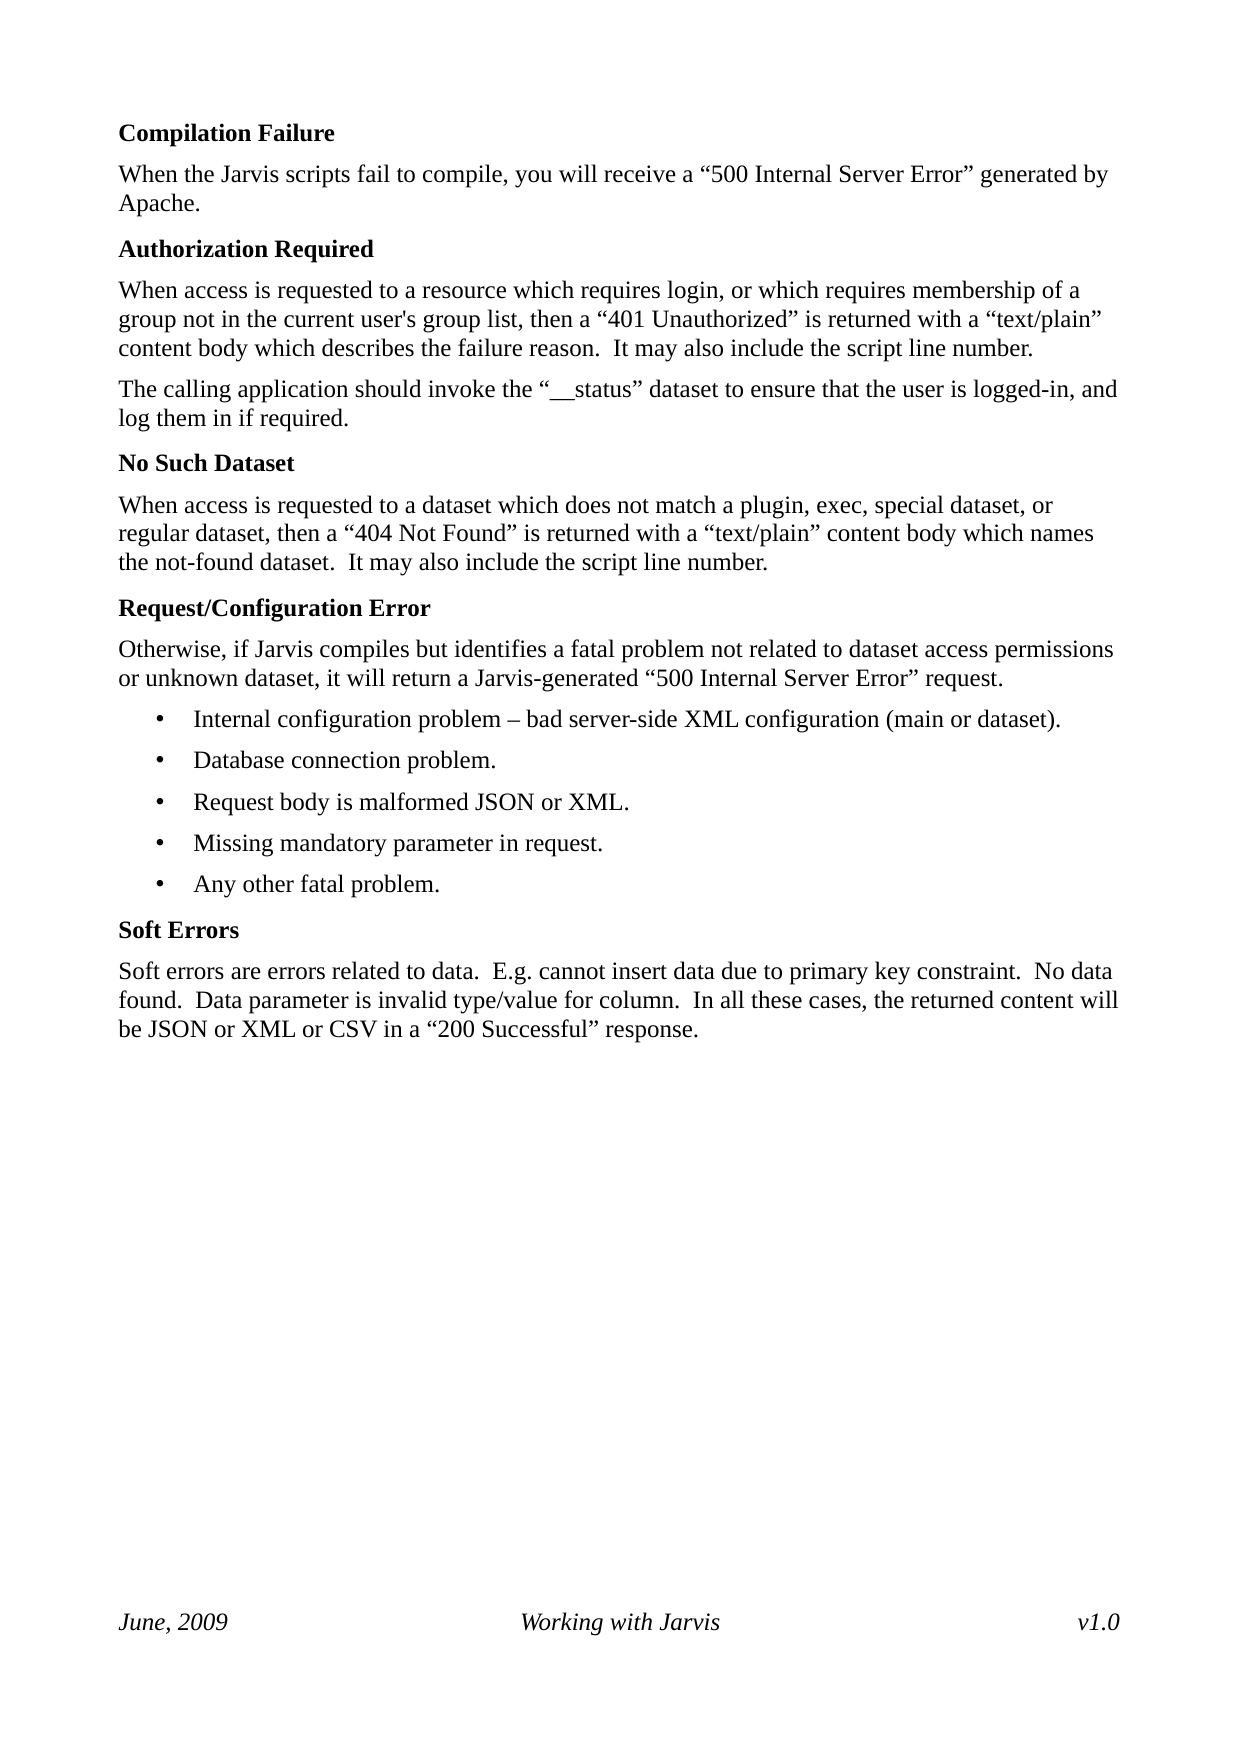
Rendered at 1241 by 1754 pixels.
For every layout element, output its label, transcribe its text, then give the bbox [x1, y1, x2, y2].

text When the Jarvis scripts fail to compile, you will receive a “500 Internal Server Error” generated by Apache. [118, 159, 1122, 217]
text Otherwise, if Jarvis compiles but identifies a fatal problem not related to dataset access permissions or unknown dataset, it will return a Jarvis-generated “500 Internal Server Error” request. [118, 634, 1122, 692]
text Soft errors are errors related to data. E.g. cannot insert data due to primary key constraint. No data found. Data parameter is invalid type/value for column. In all these cases, the returned content will be JSON or XML or CSV in a “200 Successful” response. [118, 956, 1122, 1043]
list Missing mandatory parameter in request. [156, 828, 1122, 857]
list Database connection problem. [156, 746, 1122, 774]
list Internal configuration problem – bad server-side XML configuration (main or dataset). [156, 704, 1122, 733]
list Any other fatal problem. [156, 869, 1122, 898]
list Request body is malformed JSON or XML. [156, 787, 1122, 816]
subtitle Compilation Failure [118, 118, 1122, 147]
subtitle Soft Errors [118, 915, 1122, 944]
subtitle No Such Dataset [118, 448, 1122, 477]
text When access is requested to a dataset which does not match a plugin, exec, special dataset, or regular dataset, then a “404 Not Found” is returned with a “text/plain” content body which names the not-found dataset. It may also include the script line number. [118, 490, 1122, 576]
text When access is requested to a resource which requires login, or which requires membership of a group not in the current user's group list, then a “401 Unauthorized” is returned with a “text/plain” content body which describes the failure reason. It may also include the script line number. [118, 275, 1122, 361]
subtitle Authorization Required [118, 234, 1122, 263]
text The calling application should invoke the “__status” dataset to ensure that the user is logged-in, and log them in if required. [118, 374, 1122, 431]
subtitle Request/Configuration Error [118, 593, 1122, 622]
